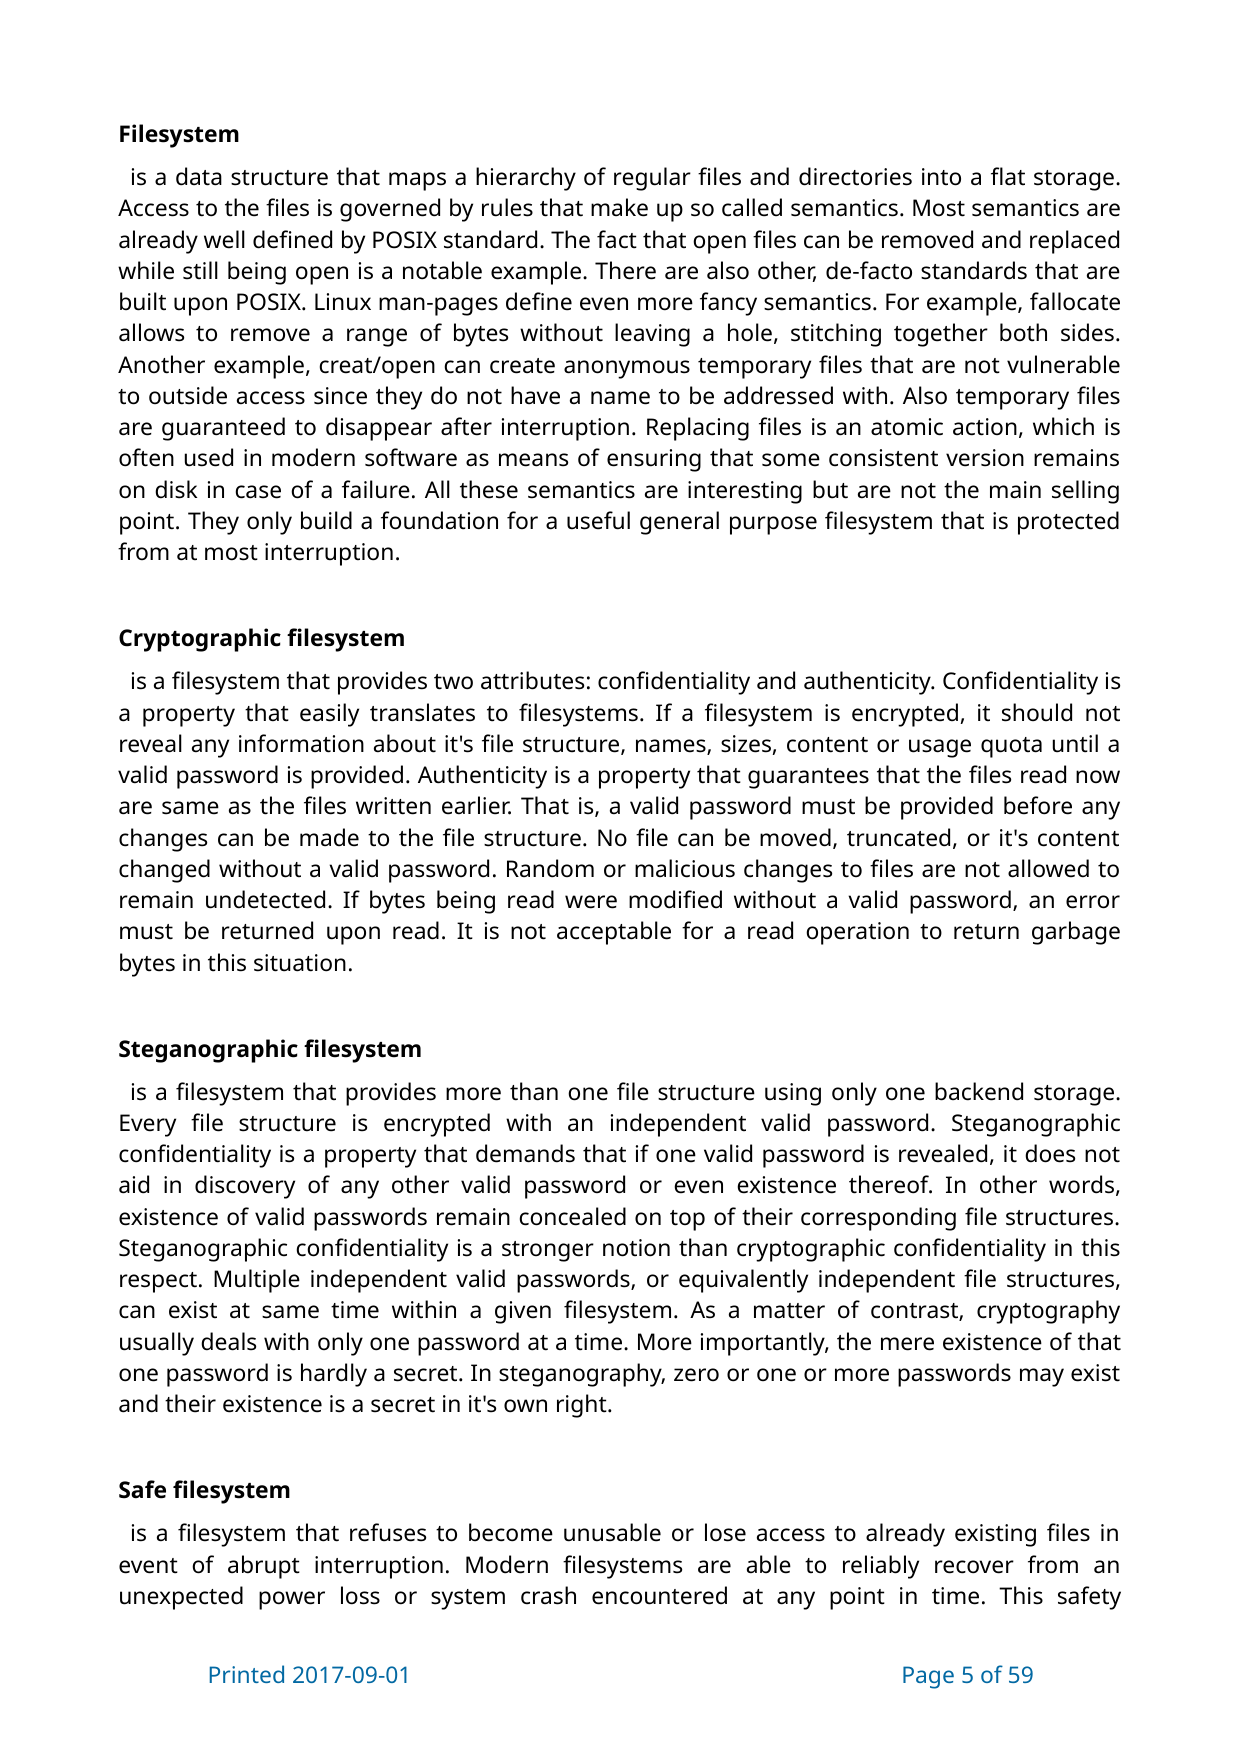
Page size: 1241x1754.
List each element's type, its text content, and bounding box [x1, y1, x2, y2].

subtitle Cryptographic filesystem [118, 622, 1122, 653]
text is a filesystem that provides two attributes: confidentiality and authenticity. Confidentiality is a property that easily translates to filesystems. If a filesystem is encrypted, it should not reveal any information about it's file structure, names, sizes, content or usage quota until a valid password is provided. Authenticity is a property that guarantees that the files read now are same as the files written earlier. That is, a valid password must be provided before any changes can be made to the file structure. No file can be moved, truncated, or it's content changed without a valid password. Random or malicious changes to files are not allowed to remain undetected. If bytes being read were modified without a valid password, an error must be returned upon read. It is not acceptable for a read operation to return garbage bytes in this situation. [118, 665, 1122, 978]
subtitle Safe filesystem [118, 1474, 1122, 1506]
text is a filesystem that refuses to become unusable or lose access to already existing files in event of abrupt interruption. Modern filesystems are able to reliably recover from an unexpected power loss or system crash encountered at any point in time. This safety [118, 1517, 1122, 1611]
subtitle Filesystem [118, 118, 1122, 149]
subtitle Steganographic filesystem [118, 1033, 1122, 1064]
text is a data structure that maps a hierarchy of regular files and directories into a flat storage. Access to the files is governed by rules that make up so called semantics. Most semantics are already well defined by POSIX standard. The fact that open files can be removed and replaced while still being open is a notable example. There are also other, de-facto standards that are built upon POSIX. Linux man-pages define even more fancy semantics. For example, fallocate allows to remove a range of bytes without leaving a hole, stitching together both sides. Another example, creat/open can create anonymous temporary files that are not vulnerable to outside access since they do not have a name to be addressed with. Also temporary files are guaranteed to disappear after interruption. Replacing files is an atomic action, which is often used in modern software as means of ensuring that some consistent version remains on disk in case of a failure. All these semantics are interesting but are not the main selling point. They only build a foundation for a useful general purpose filesystem that is protected from at most interruption. [118, 161, 1122, 567]
text is a filesystem that provides more than one file structure using only one backend storage. Every file structure is encrypted with an independent valid password. Steganographic confidentiality is a property that demands that if one valid password is revealed, it does not aid in discovery of any other valid password or even existence thereof. In other words, existence of valid passwords remain concealed on top of their corresponding file structures. Steganographic confidentiality is a stronger notion than cryptographic confidentiality in this respect. Multiple independent valid passwords, or equivalently independent file structures, can exist at same time within a given filesystem. As a matter of contrast, cryptography usually deals with only one password at a time. More importantly, the mere existence of that one password is hardly a secret. In steganography, zero or one or more passwords may exist and their existence is a secret in it's own right. [118, 1076, 1122, 1419]
